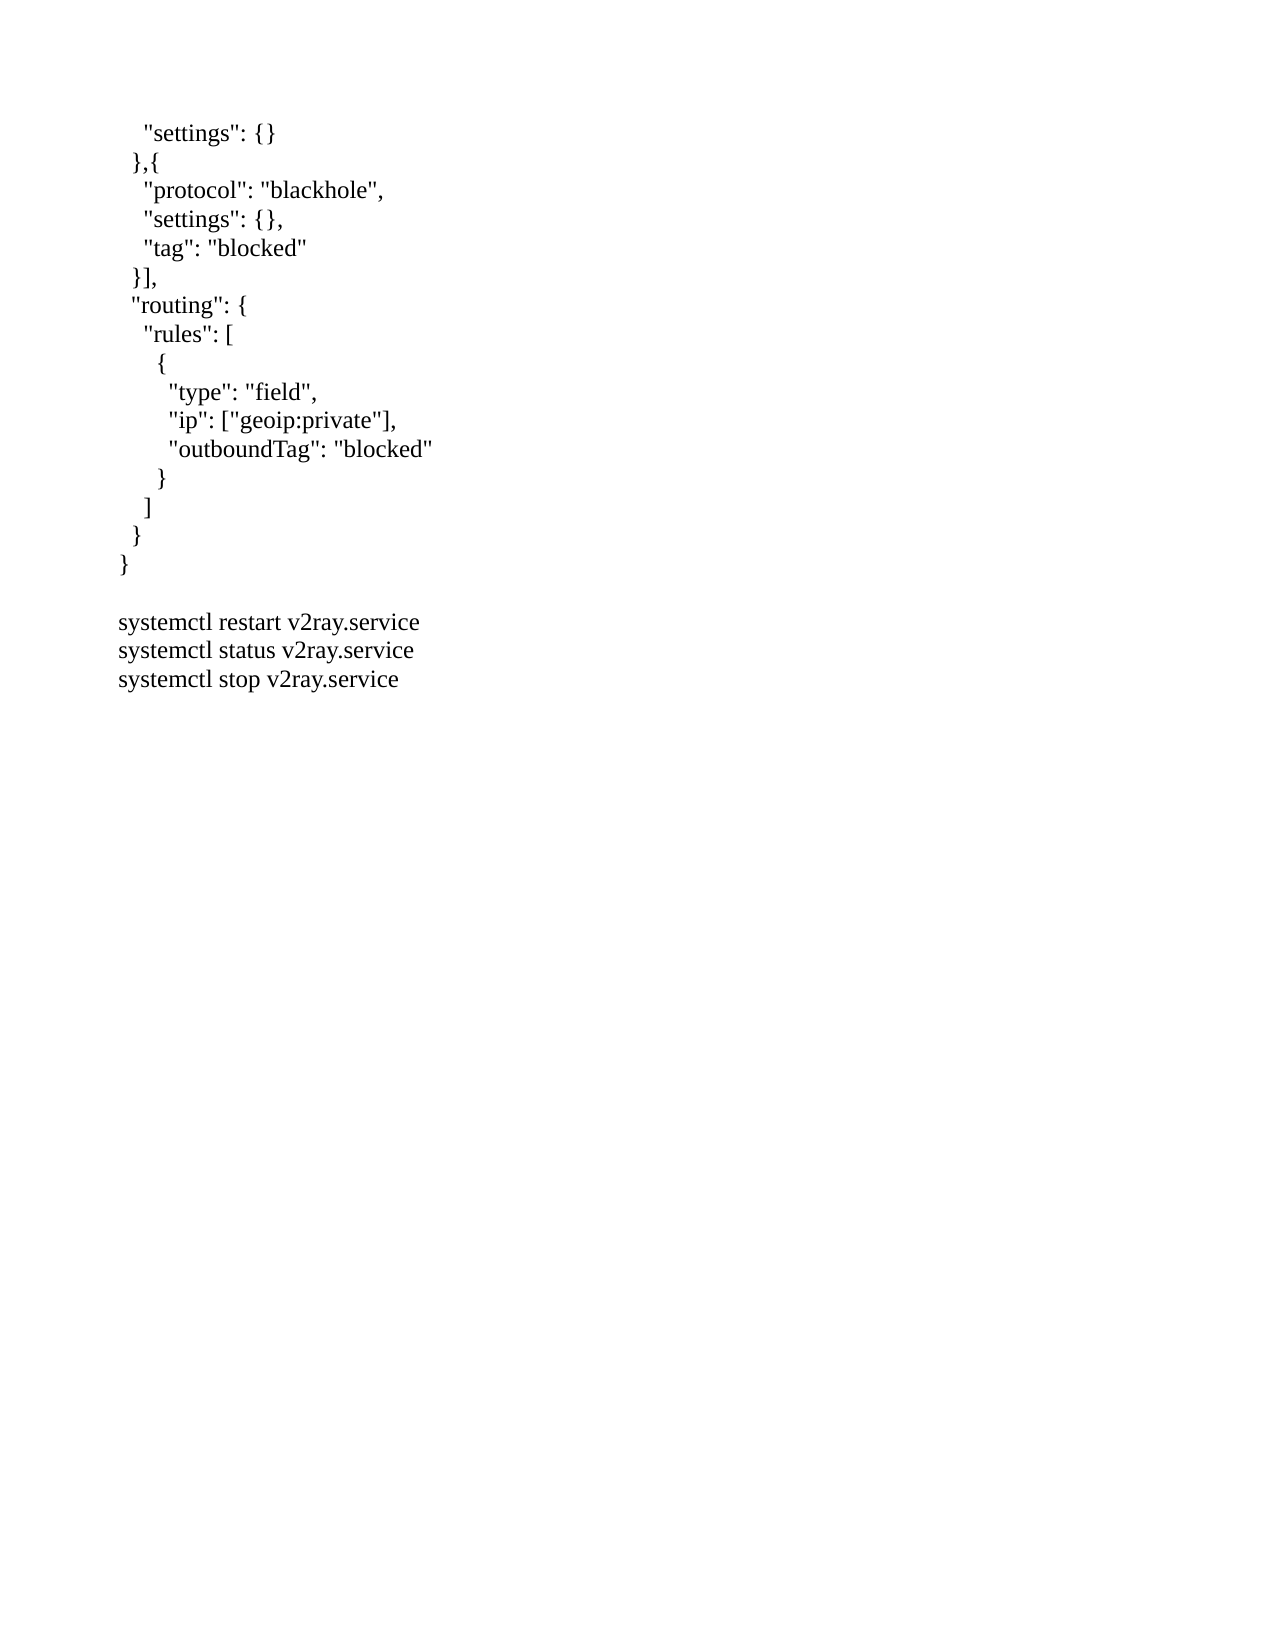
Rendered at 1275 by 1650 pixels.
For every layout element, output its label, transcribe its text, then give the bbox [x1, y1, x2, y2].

text }], [118, 262, 1157, 291]
text systemctl restart v2ray.service [118, 607, 1157, 636]
text systemctl status v2ray.service [118, 636, 1157, 664]
text ] [118, 492, 1157, 521]
text "rules": [ [118, 319, 1157, 348]
text "settings": {} [118, 118, 1157, 147]
text "outboundTag": "blocked" [118, 434, 1157, 463]
text systemctl stop v2ray.service [118, 664, 1157, 693]
text { [118, 348, 1157, 377]
text } [118, 549, 1157, 578]
text } [118, 521, 1157, 549]
text "tag": "blocked" [118, 233, 1157, 262]
text "routing": { [118, 291, 1157, 319]
text "protocol": "blackhole", [118, 176, 1157, 204]
text "ip": ["geoip:private"], [118, 406, 1157, 434]
text },{ [118, 147, 1157, 176]
text } [118, 463, 1157, 492]
text "type": "field", [118, 377, 1157, 406]
text "settings": {}, [118, 204, 1157, 233]
